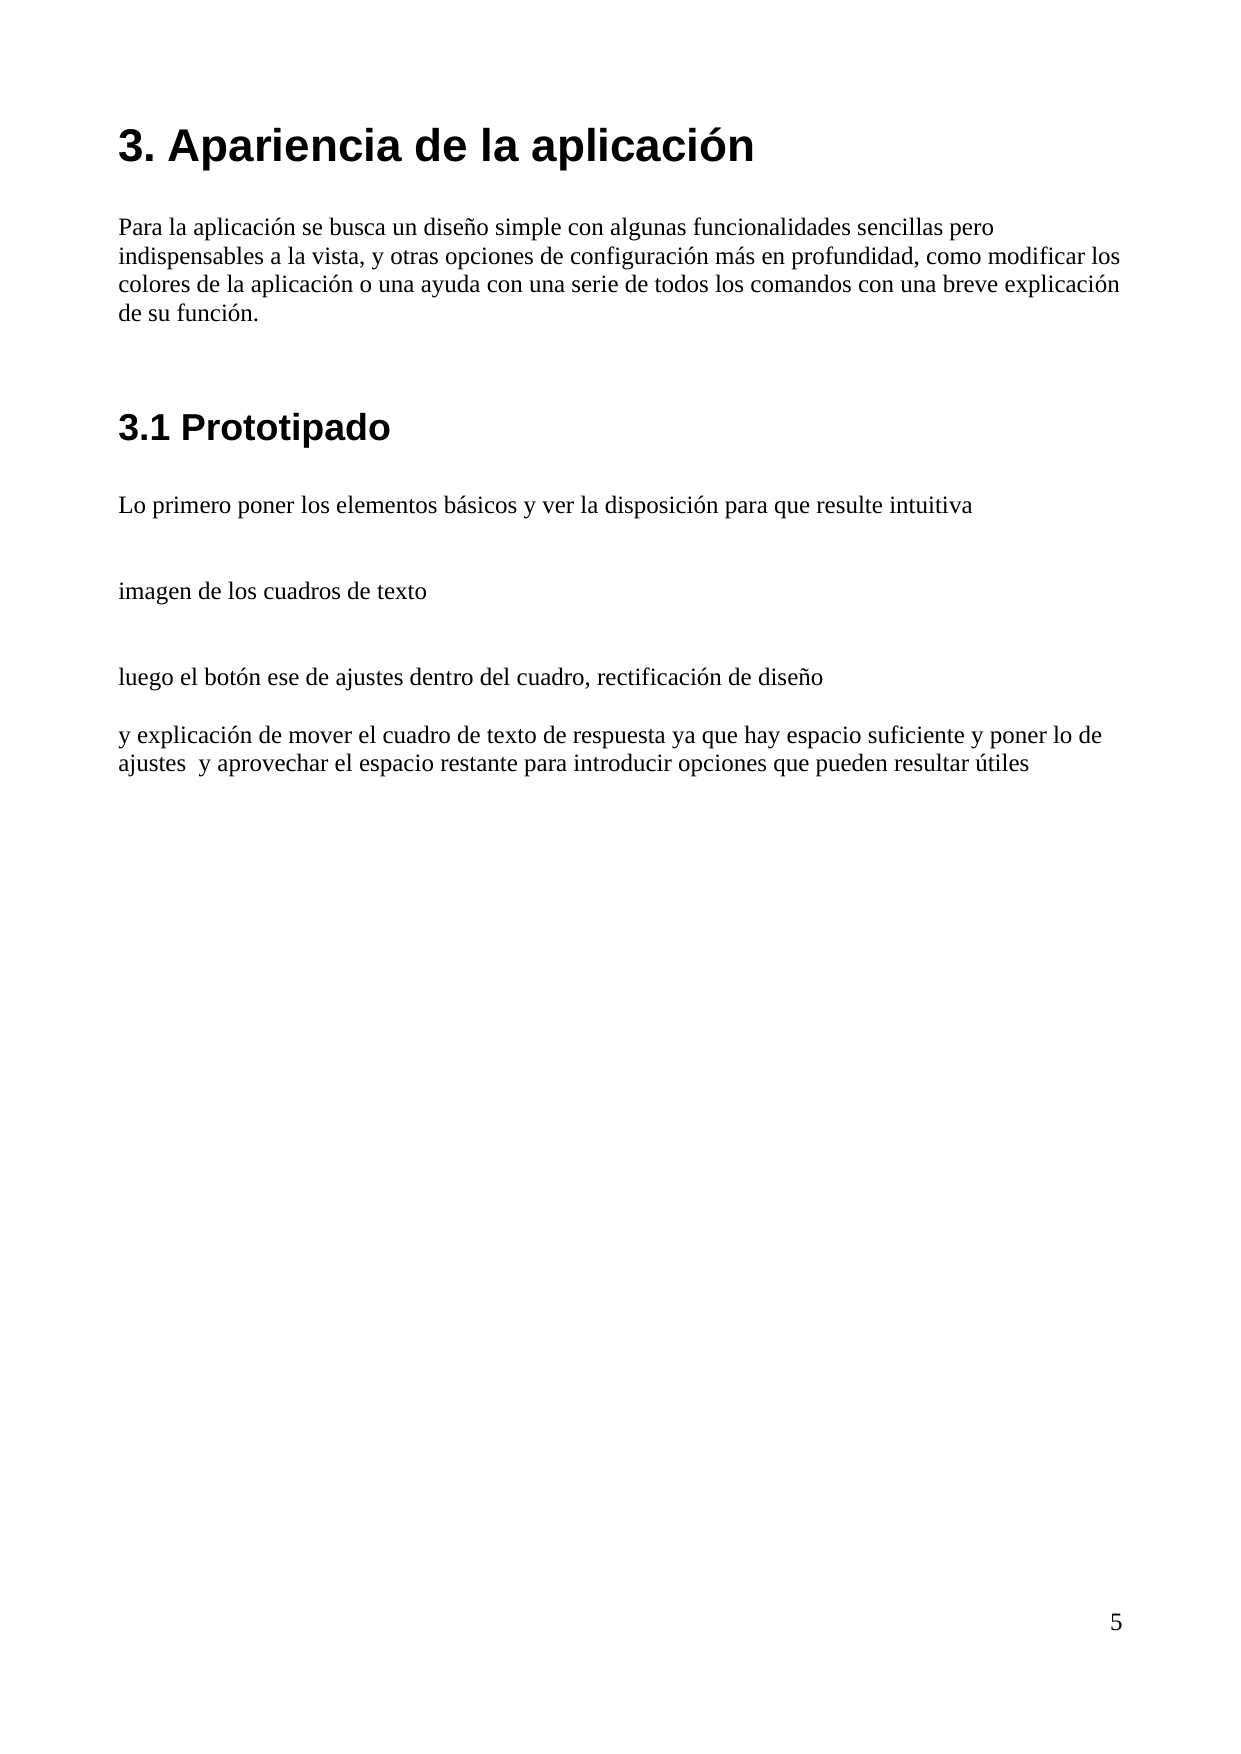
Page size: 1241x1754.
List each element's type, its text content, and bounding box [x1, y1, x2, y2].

text imagen de los cuadros de texto [118, 576, 1122, 605]
text Para la aplicación se busca un diseño simple con algunas funcionalidades sencillas pero indispensables a la vista, y otras opciones de configuración más en profundidad, como modificar los colores de la aplicación o una ayuda con una serie de todos los comandos con una breve explicación de su función. [118, 212, 1122, 327]
subtitle 3.1 Prototipado [118, 405, 1122, 448]
text luego el botón ese de ajustes dentro del cuadro, rectificación de diseño [118, 662, 1122, 691]
text y explicación de mover el cuadro de texto de respuesta ya que hay espacio suficiente y poner lo de ajustes y aprovechar el espacio restante para introducir opciones que pueden resultar útiles [118, 720, 1122, 777]
text Lo primero poner los elementos básicos y ver la disposición para que resulte intuitiva [118, 490, 1122, 518]
subtitle 3. Apariencia de la aplicación [118, 118, 1122, 171]
